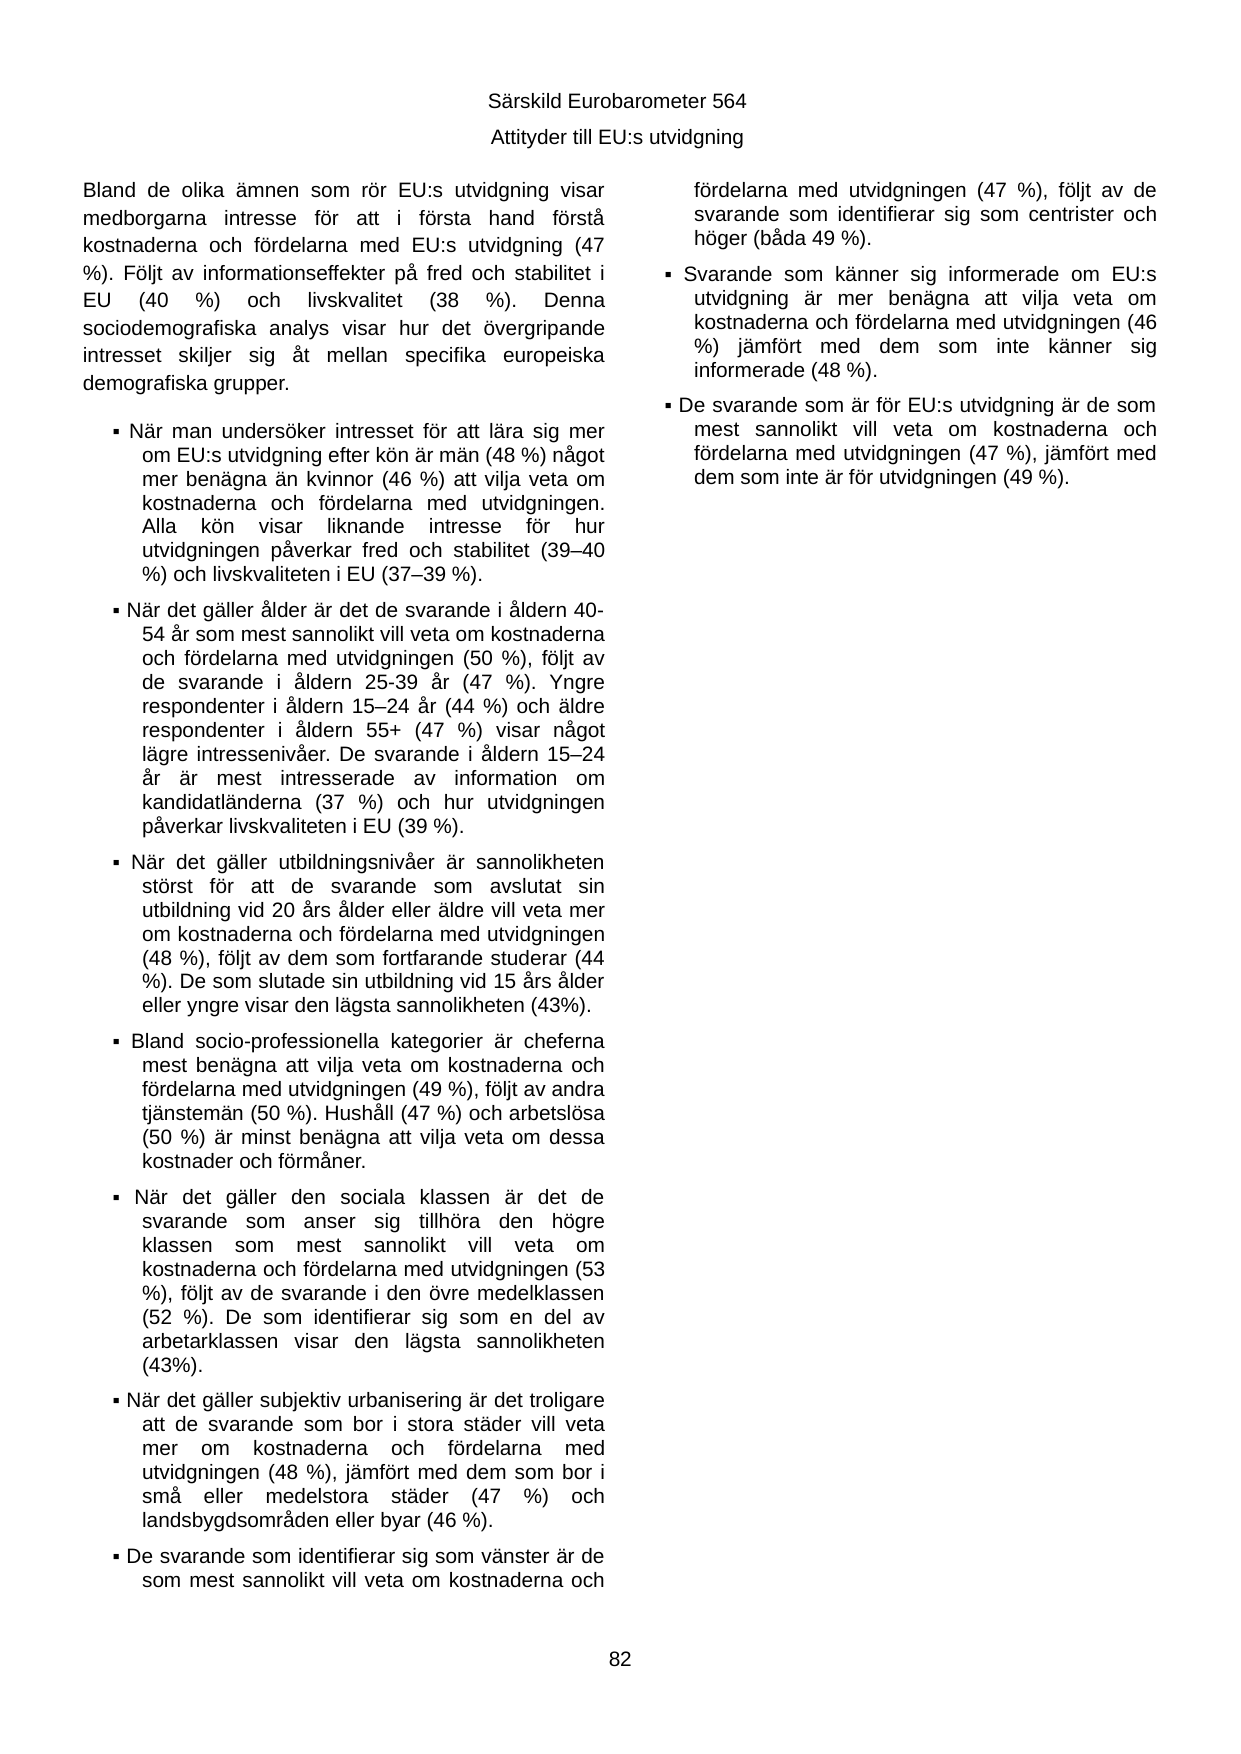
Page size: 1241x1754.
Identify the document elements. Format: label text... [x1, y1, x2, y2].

text ▪ Bland socio-professionella kategorier är cheferna mest benägna att vilja veta om kostnaderna och fördelarna med utvidgningen (49 %), följt av andra tjänstemän (50 %). Hushåll (47 %) och arbetslösa (50 %) är minst benägna att vilja veta om dessa kostnader och förmåner. [112, 1029, 605, 1173]
text fördelarna med utvidgningen (47 %), följt av de svarande som identifierar sig som centrister och höger (båda 49 %). [664, 178, 1157, 250]
text ▪ Svarande som känner sig informerade om EU:s utvidgning är mer benägna att vilja veta om kostnaderna och fördelarna med utvidgningen (46 %) jämfört med dem som inte känner sig informerade (48 %). [664, 262, 1157, 381]
text Bland de olika ämnen som rör EU:s utvidgning visar medborgarna intresse för att i första hand förstå kostnaderna och fördelarna med EU:s utvidgning (47 %). Följt av informationseffekter på fred och stabilitet i EU (40 %) och livskvalitet (38 %). Denna sociodemografiska analys visar hur det övergripande intresset skiljer sig åt mellan specifika europeiska demografiska grupper. [83, 178, 605, 394]
text ▪ De svarande som är för EU:s utvidgning är de som mest sannolikt vill veta om kostnaderna och fördelarna med utvidgningen (47 %), jämfört med dem som inte är för utvidgningen (49 %). [664, 393, 1157, 489]
text ▪ De svarande som identifierar sig som vänster är de som mest sannolikt vill veta om kostnaderna och [112, 1544, 605, 1592]
text ▪ När det gäller subjektiv urbanisering är det troligare att de svarande som bor i stora städer vill veta mer om kostnaderna och fördelarna med utvidgningen (48 %), jämfört med dem som bor i små eller medelstora städer (47 %) och landsbygdsområden eller byar (46 %). [112, 1388, 605, 1532]
text ▪ När det gäller den sociala klassen är det de svarande som anser sig tillhöra den högre klassen som mest sannolikt vill veta om kostnaderna och fördelarna med utvidgningen (53 %), följt av de svarande i den övre medelklassen (52 %). De som identifierar sig som en del av arbetarklassen visar den lägsta sannolikheten (43%). [112, 1185, 605, 1376]
text ▪ När man undersöker intresset för att lära sig mer om EU:s utvidgning efter kön är män (48 %) något mer benägna än kvinnor (46 %) att vilja veta om kostnaderna och fördelarna med utvidgningen. Alla kön visar liknande intresse för hur utvidgningen påverkar fred och stabilitet (39–40 %) och livskvaliteten i EU (37–39 %). [112, 418, 605, 586]
text ▪ När det gäller ålder är det de svarande i åldern 40-54 år som mest sannolikt vill veta om kostnaderna och fördelarna med utvidgningen (50 %), följt av de svarande i åldern 25-39 år (47 %). Yngre respondenter i åldern 15–24 år (44 %) och äldre respondenter i åldern 55+ (47 %) visar något lägre intressenivåer. De svarande i åldern 15–24 år är mest intresserade av information om kandidatländerna (37 %) och hur utvidgningen påverkar livskvaliteten i EU (39 %). [112, 598, 605, 838]
text ▪ När det gäller utbildningsnivåer är sannolikheten störst för att de svarande som avslutat sin utbildning vid 20 års ålder eller äldre vill veta mer om kostnaderna och fördelarna med utvidgningen (48 %), följt av dem som fortfarande studerar (44 %). De som slutade sin utbildning vid 15 års ålder eller yngre visar den lägsta sannolikheten (43%). [112, 849, 605, 1017]
